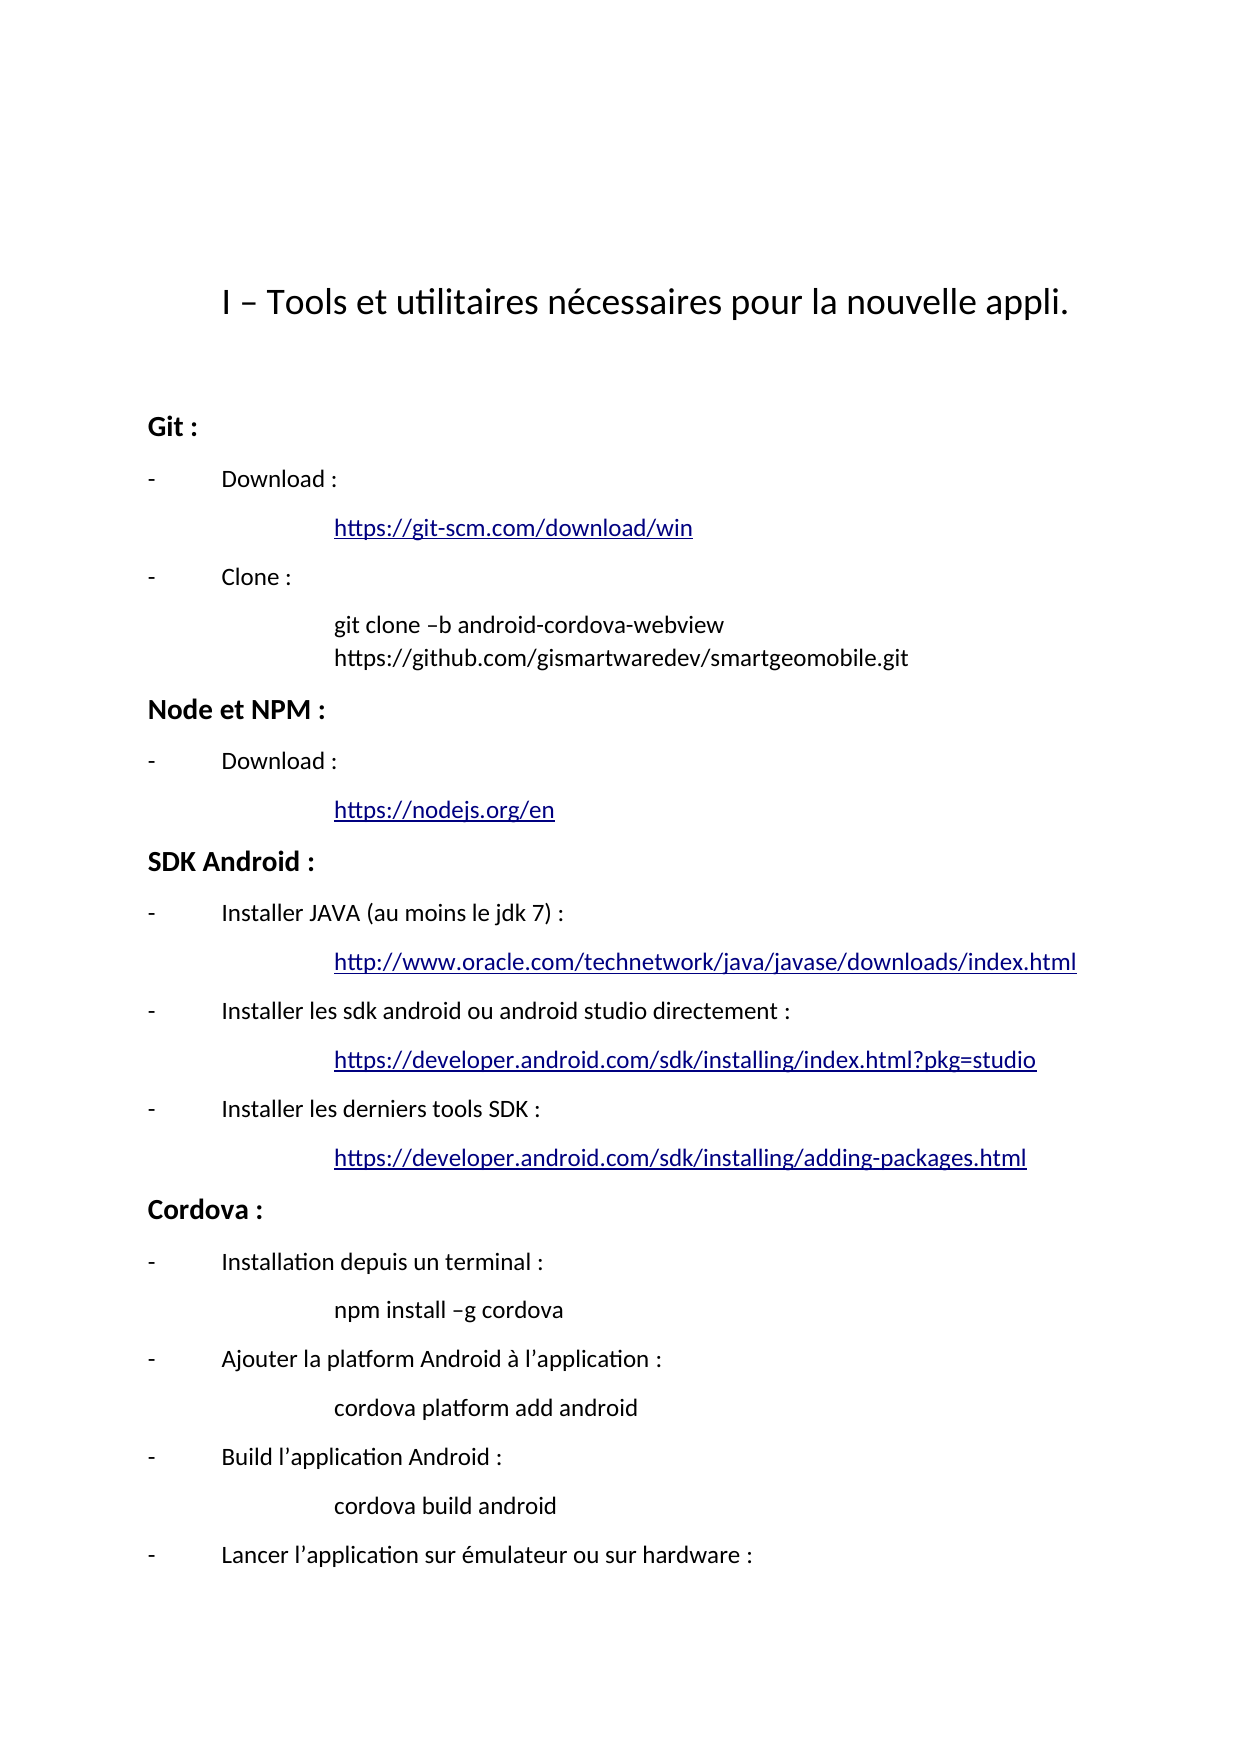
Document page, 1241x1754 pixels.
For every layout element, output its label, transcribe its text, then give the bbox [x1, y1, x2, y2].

list Installation depuis un terminal : [148, 1246, 1196, 1276]
list Installer les sdk android ou android studio directement : [148, 996, 1196, 1026]
list npm install –g cordova [334, 1295, 1196, 1325]
text SDK Android : [148, 843, 1196, 879]
list Lancer l’application sur émulateur ou sur hardware : [148, 1539, 1196, 1570]
list Installer JAVA (au moins le jdk 7) : [148, 898, 1196, 928]
list cordova platform add android [334, 1393, 1196, 1423]
list Build l’application Android : [148, 1442, 1196, 1472]
text Git : [148, 408, 1196, 444]
list https://nodejs.org/en [334, 794, 1196, 825]
list cordova build android [334, 1491, 1196, 1521]
text Cordova : [148, 1191, 1196, 1227]
list git clone –b android-cordova-webview https://github.com/gismartwaredev/smartgeomobile.git [334, 610, 1196, 672]
list Installer les derniers tools SDK : [148, 1093, 1196, 1124]
list Ajouter la platform Android à l’application : [148, 1344, 1196, 1374]
list https://git-scm.com/download/win [334, 512, 1196, 542]
text Node et NPM : [148, 691, 1196, 727]
list Download : [148, 463, 1196, 493]
list http://www.oracle.com/technetwork/java/javase/downloads/index.html [334, 947, 1196, 977]
list https://developer.android.com/sdk/installing/adding-packages.html [334, 1142, 1196, 1173]
list https://developer.android.com/sdk/installing/index.html?pkg=studio [334, 1044, 1196, 1075]
list Clone : [148, 561, 1196, 591]
text I – Tools et utilitaires nécessaires pour la nouvelle appli. [148, 278, 1196, 324]
list Download : [148, 745, 1196, 776]
